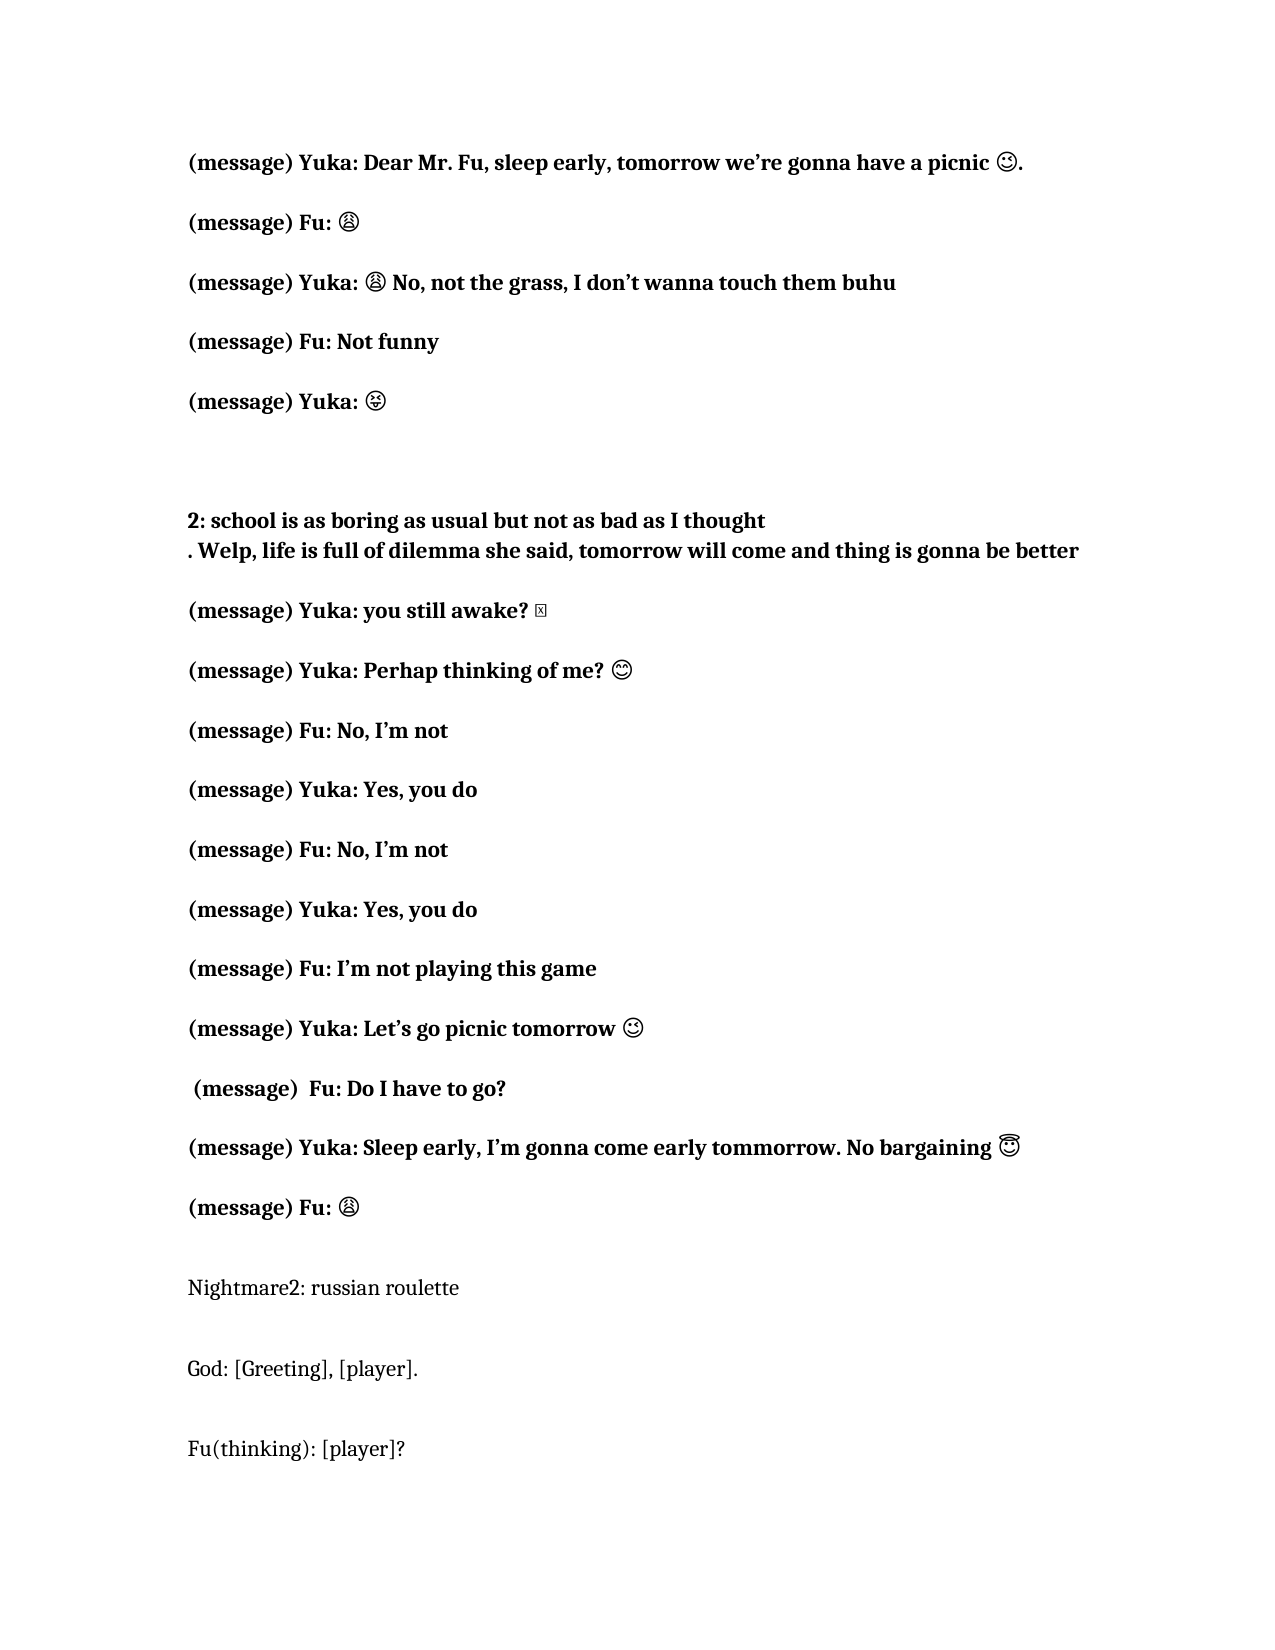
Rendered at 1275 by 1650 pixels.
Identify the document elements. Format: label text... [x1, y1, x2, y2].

text (message) Yuka: Yes, you do [187, 777, 1087, 803]
text (message) Fu: No, I’m not [187, 717, 1087, 744]
text Fu(thinking): [player]? [187, 1436, 1087, 1462]
text (message) Yuka: Let’s go picnic tomorrow 😉 [187, 1016, 1087, 1042]
text (message) Fu: 😩 [187, 1195, 1087, 1221]
text (message) Yuka: Sleep early, I’m gonna come early tommorrow. No bargaining 😇 [187, 1135, 1087, 1162]
text Nightmare2: russian roulette [187, 1275, 1087, 1301]
text God: [Greeting], [player]. [187, 1355, 1087, 1382]
text (message) Yuka: 😝 [187, 389, 1087, 415]
text (message) Fu: I’m not playing this game [187, 956, 1087, 982]
text 2: school is as boring as usual but not as bad as I thought . Welp, life is full of dilemma she said, tomorrow will come and thing is gonna be better [187, 508, 1087, 565]
text (message) Fu: Do I have to go? [187, 1076, 1087, 1102]
text (message) Yuka: Perhap thinking of me? 😊 [187, 658, 1087, 684]
text (message) Yuka: you still awake? 🤔 [187, 598, 1087, 624]
text (message) Fu: No, I’m not [187, 837, 1087, 863]
text (message) Yuka: Yes, you do [187, 896, 1087, 923]
text (message) Fu: Not funny [187, 329, 1087, 355]
text (message) Yuka: 😩 No, not the grass, I don’t wanna touch them buhu [187, 269, 1087, 296]
text (message) Yuka: Dear Mr. Fu, sleep early, tomorrow we’re gonna have a picnic 😉. [187, 150, 1087, 176]
text (message) Fu: 😩 [187, 210, 1087, 236]
